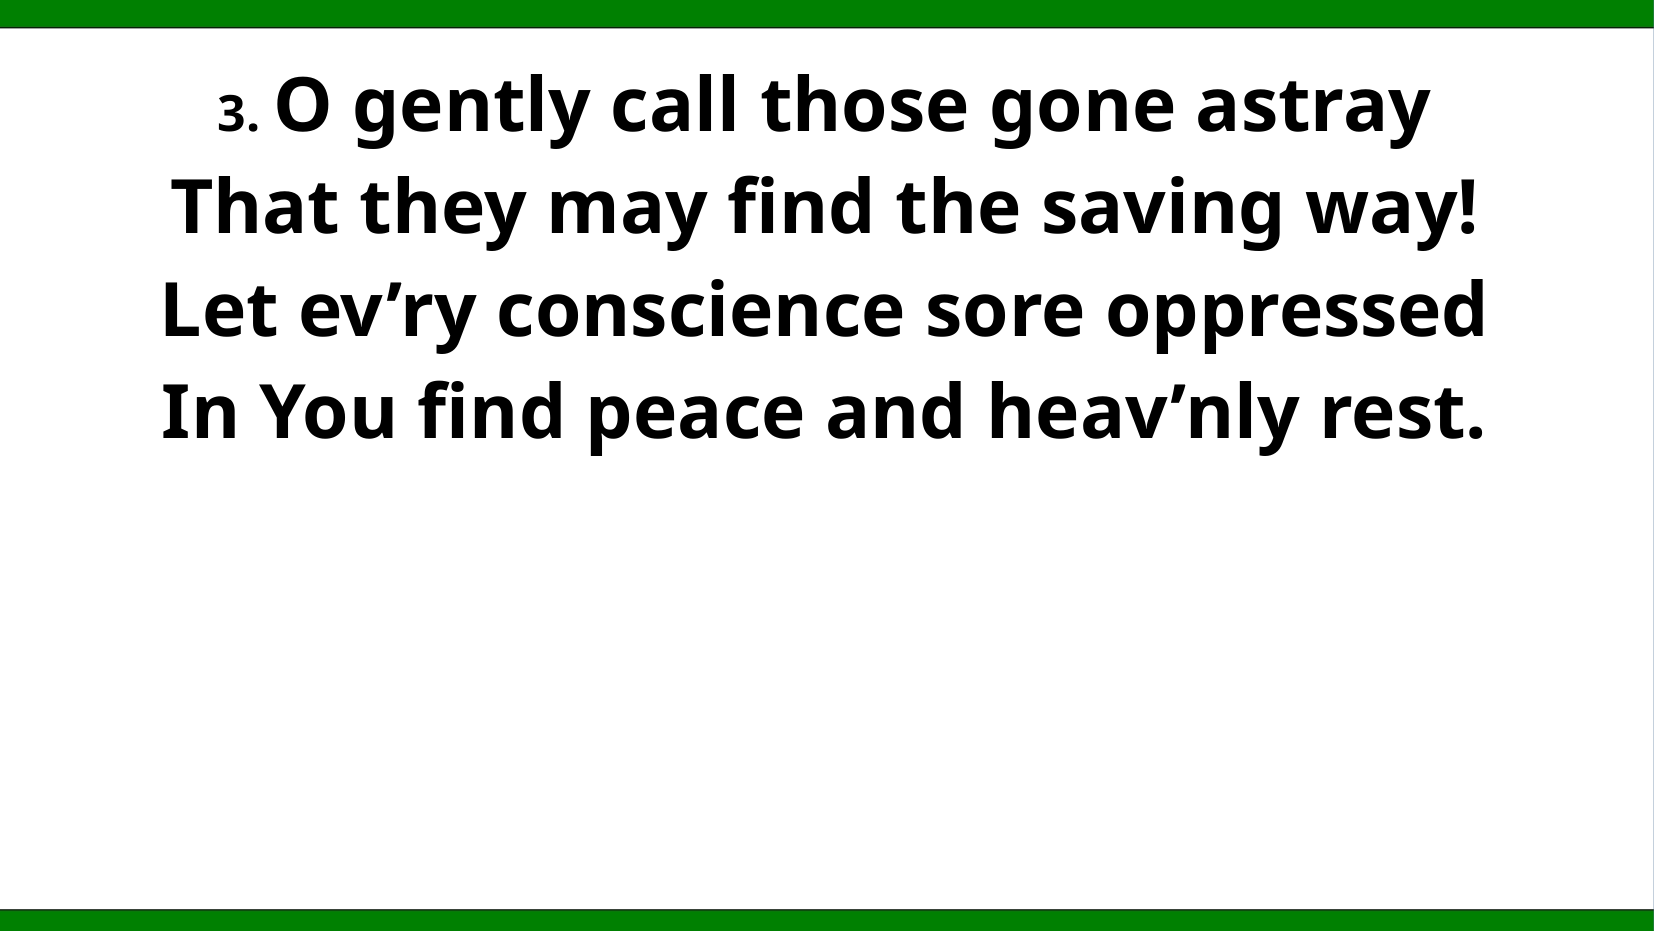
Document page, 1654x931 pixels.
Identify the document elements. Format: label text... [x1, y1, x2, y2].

picture [0, 0, 1654, 931]
text_box 3. O gently call those gone astray That they may find the saving way! Let ev’ry conscience sore oppressed In You find peace and heav’nly rest. [90, 43, 1561, 459]
